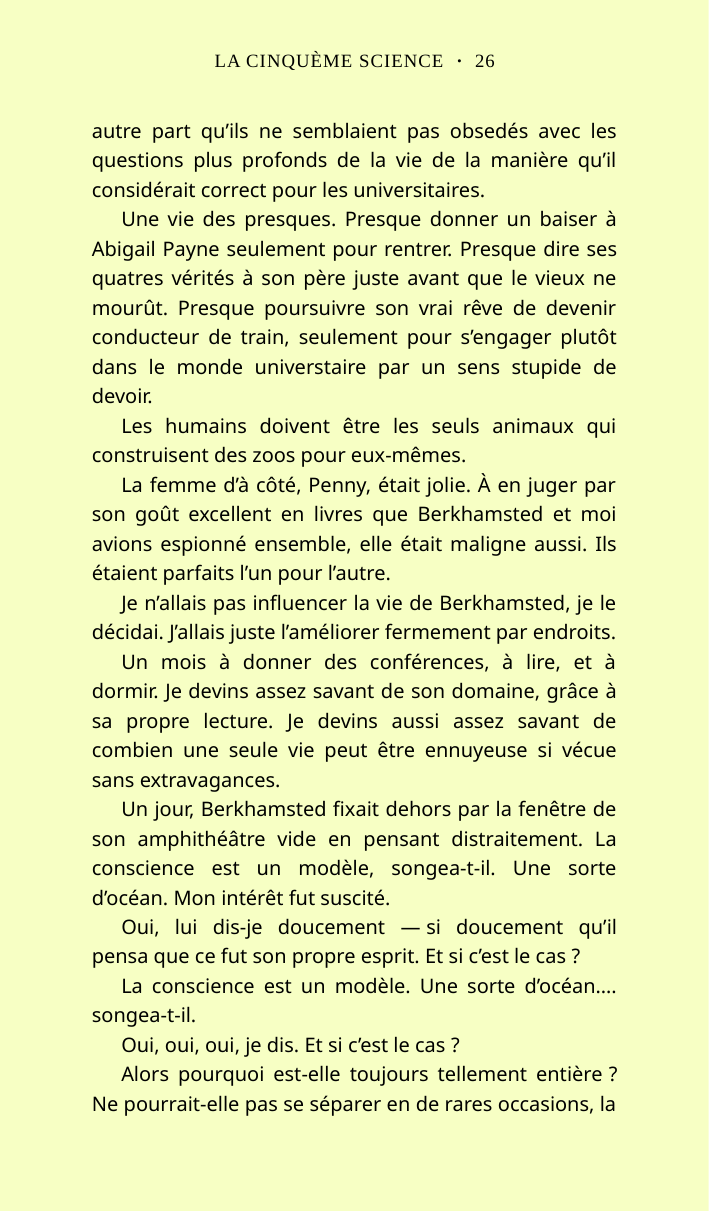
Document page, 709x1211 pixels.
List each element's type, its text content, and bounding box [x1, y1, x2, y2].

text Oui, lui dis-je doucement — si doucement qu’il pensa que ce fut son propre esprit. Et si c’est le cas ? [92, 911, 617, 970]
text Une vie des presques. Presque donner un baiser à Abigail Payne seulement pour rentrer. Presque dire ses quatres vérités à son père juste avant que le vieux ne mourût. Presque poursuivre son vrai rêve de devenir conducteur de train, seulement pour s’engager plutôt dans le monde universtaire par un sens stupide de devoir. [92, 203, 617, 410]
text autre part qu’ils ne semblaient pas obsedés avec les questions plus profonds de la vie de la manière qu’il considérait correct pour les universitaires. [92, 115, 617, 203]
text La femme d’à côté, Penny, était jolie. À en juger par son goût excellent en livres que Berkhamsted et moi avions espionné ensemble, elle était maligne aussi. Ils étaient parfaits l’un pour l’autre. [92, 469, 617, 587]
text Alors pourquoi est-elle toujours tellement entière ? Ne pourrait-elle pas se séparer en de rares occasions, la [92, 1058, 617, 1117]
text Je n’allais pas influencer la vie de Berkhamsted, je le décidai. J’allais juste l’améliorer fermement par endroits. [92, 587, 617, 646]
text Un mois à donner des conférences, à lire, et à dormir. Je devins assez savant de son domaine, grâce à sa propre lecture. Je devins aussi assez savant de combien une seule vie peut être ennuyeuse si vécue sans extravagances. [92, 646, 617, 793]
text Oui, oui, oui, je dis. Et si c’est le cas ? [92, 1029, 617, 1058]
text Un jour, Berkhamsted fixait dehors par la fenêtre de son amphithéâtre vide en pensant distraitement. La conscience est un modèle, songea-t-il. Une sorte d’océan. Mon intérêt fut suscité. [92, 793, 617, 911]
text La conscience est un modèle. Une sorte d’océan…. songea-t-il. [92, 970, 617, 1029]
text Les humains doivent être les seuls animaux qui construisent des zoos pour eux-mêmes. [92, 410, 617, 469]
